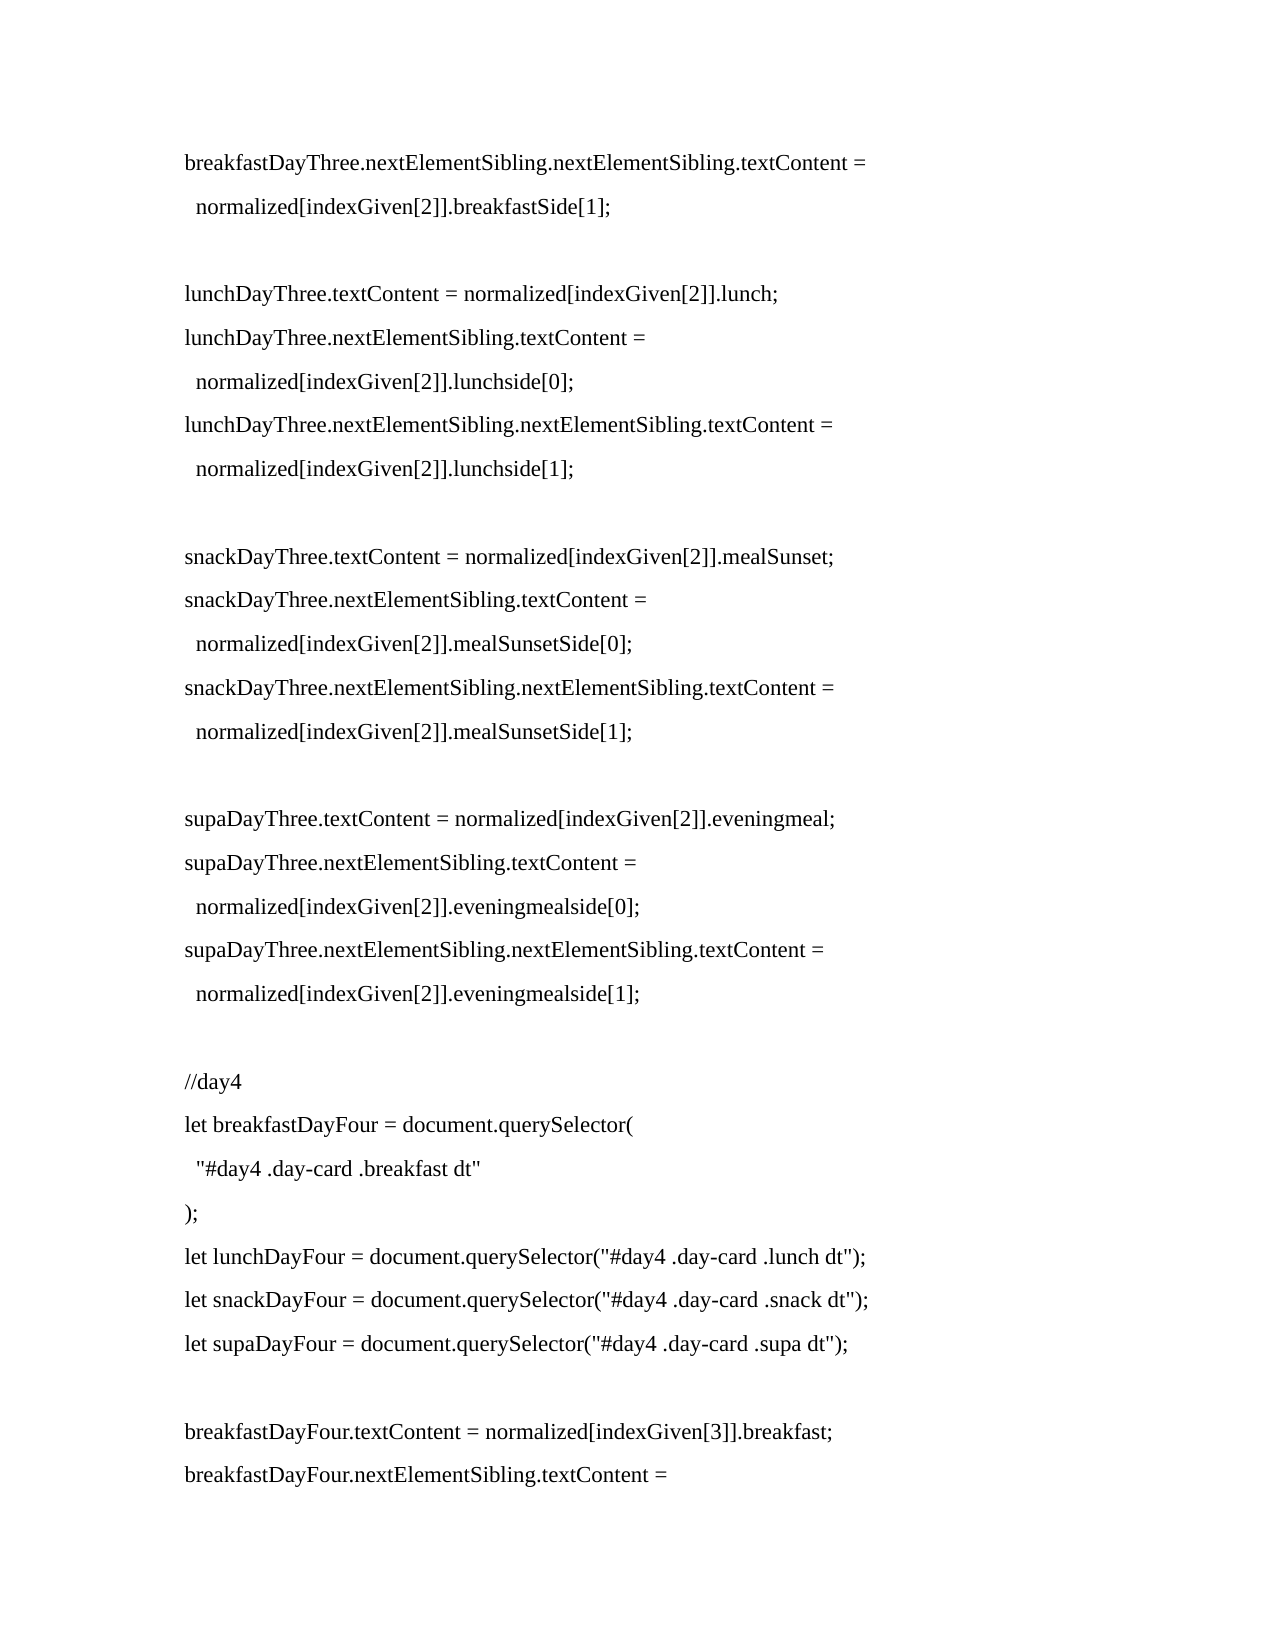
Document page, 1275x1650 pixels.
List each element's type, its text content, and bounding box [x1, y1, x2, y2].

text breakfastDayFour.nextElementSibling.textContent = [150, 1462, 1125, 1488]
text //day4 [150, 1069, 1125, 1094]
text supaDayThree.nextElementSibling.nextElementSibling.textContent = [150, 937, 1125, 963]
text lunchDayThree.nextElementSibling.textContent = [150, 325, 1125, 350]
text normalized[indexGiven[2]].eveningmealside[0]; [150, 894, 1125, 919]
text normalized[indexGiven[2]].mealSunsetSide[1]; [150, 719, 1125, 744]
text lunchDayThree.textContent = normalized[indexGiven[2]].lunch; [150, 281, 1125, 307]
text let snackDayFour = document.querySelector("#day4 .day-card .snack dt"); [150, 1287, 1125, 1313]
text normalized[indexGiven[2]].breakfastSide[1]; [150, 194, 1125, 219]
text "#day4 .day-card .breakfast dt" [150, 1156, 1125, 1182]
text normalized[indexGiven[2]].lunchside[1]; [150, 456, 1125, 482]
text snackDayThree.textContent = normalized[indexGiven[2]].mealSunset; [150, 544, 1125, 569]
text normalized[indexGiven[2]].mealSunsetSide[0]; [150, 631, 1125, 657]
text breakfastDayThree.nextElementSibling.nextElementSibling.textContent = [150, 150, 1125, 175]
text snackDayThree.nextElementSibling.textContent = [150, 587, 1125, 613]
text ); [150, 1200, 1125, 1225]
text supaDayThree.nextElementSibling.textContent = [150, 850, 1125, 875]
text normalized[indexGiven[2]].lunchside[0]; [150, 369, 1125, 394]
text let breakfastDayFour = document.querySelector( [150, 1112, 1125, 1138]
text let lunchDayFour = document.querySelector("#day4 .day-card .lunch dt"); [150, 1244, 1125, 1269]
text breakfastDayFour.textContent = normalized[indexGiven[3]].breakfast; [150, 1419, 1125, 1444]
text normalized[indexGiven[2]].eveningmealside[1]; [150, 981, 1125, 1007]
text lunchDayThree.nextElementSibling.nextElementSibling.textContent = [150, 412, 1125, 438]
text snackDayThree.nextElementSibling.nextElementSibling.textContent = [150, 675, 1125, 700]
text supaDayThree.textContent = normalized[indexGiven[2]].eveningmeal; [150, 806, 1125, 832]
text let supaDayFour = document.querySelector("#day4 .day-card .supa dt"); [150, 1331, 1125, 1357]
